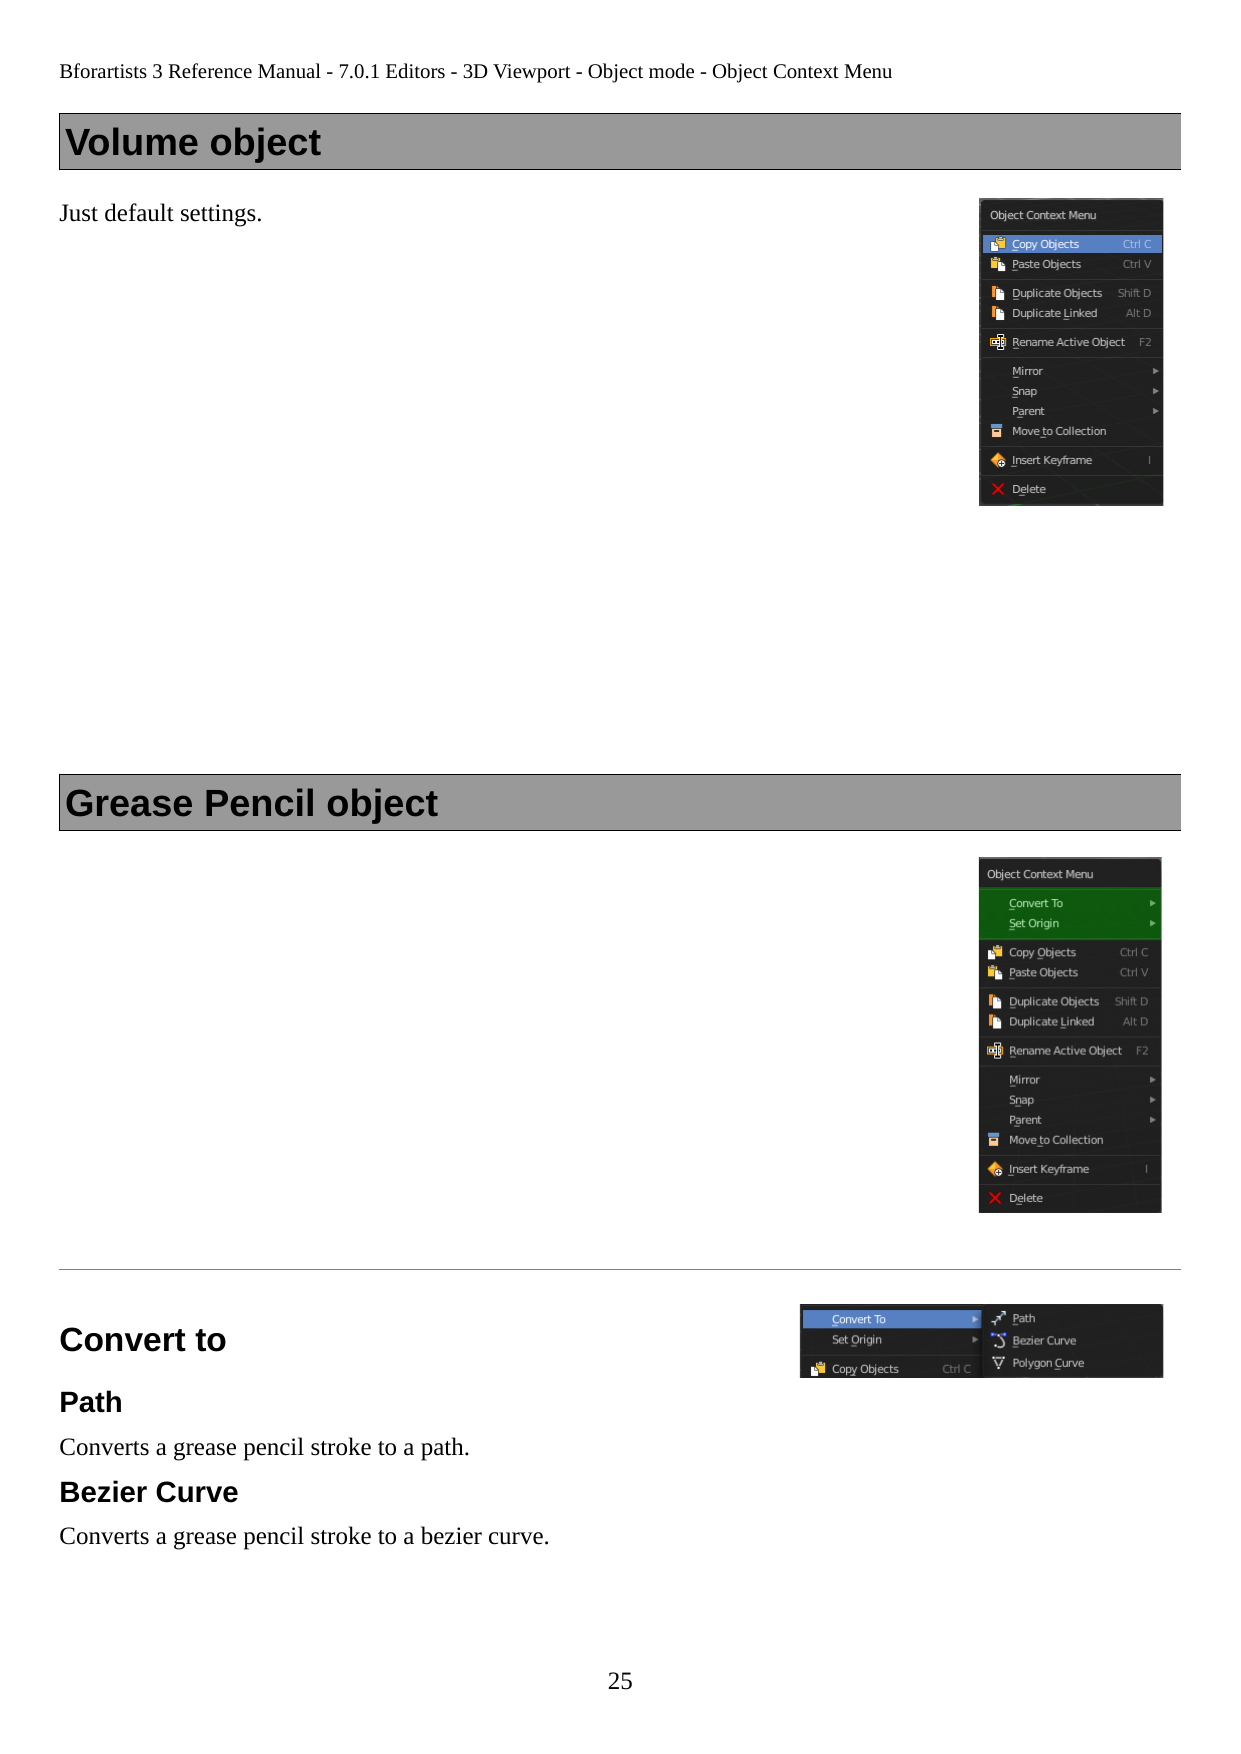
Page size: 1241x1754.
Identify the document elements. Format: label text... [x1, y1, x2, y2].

picture [979, 198, 1164, 506]
table_header Grease Pencil object [60, 775, 1181, 830]
picture [799, 1304, 1164, 1378]
table_header Volume object [60, 114, 1181, 169]
picture [978, 857, 1162, 1213]
text Converts a grease pencil stroke to a path. [59, 1432, 1181, 1460]
subtitle Bezier Curve [59, 1475, 1181, 1509]
text Converts a grease pencil stroke to a bezier curve. [59, 1521, 1181, 1550]
subtitle Path [59, 1385, 1181, 1419]
text [1164, 198, 1181, 227]
subtitle Convert to [59, 1319, 799, 1358]
subtitle [1164, 1319, 1181, 1358]
text Just default settings. [59, 198, 979, 227]
